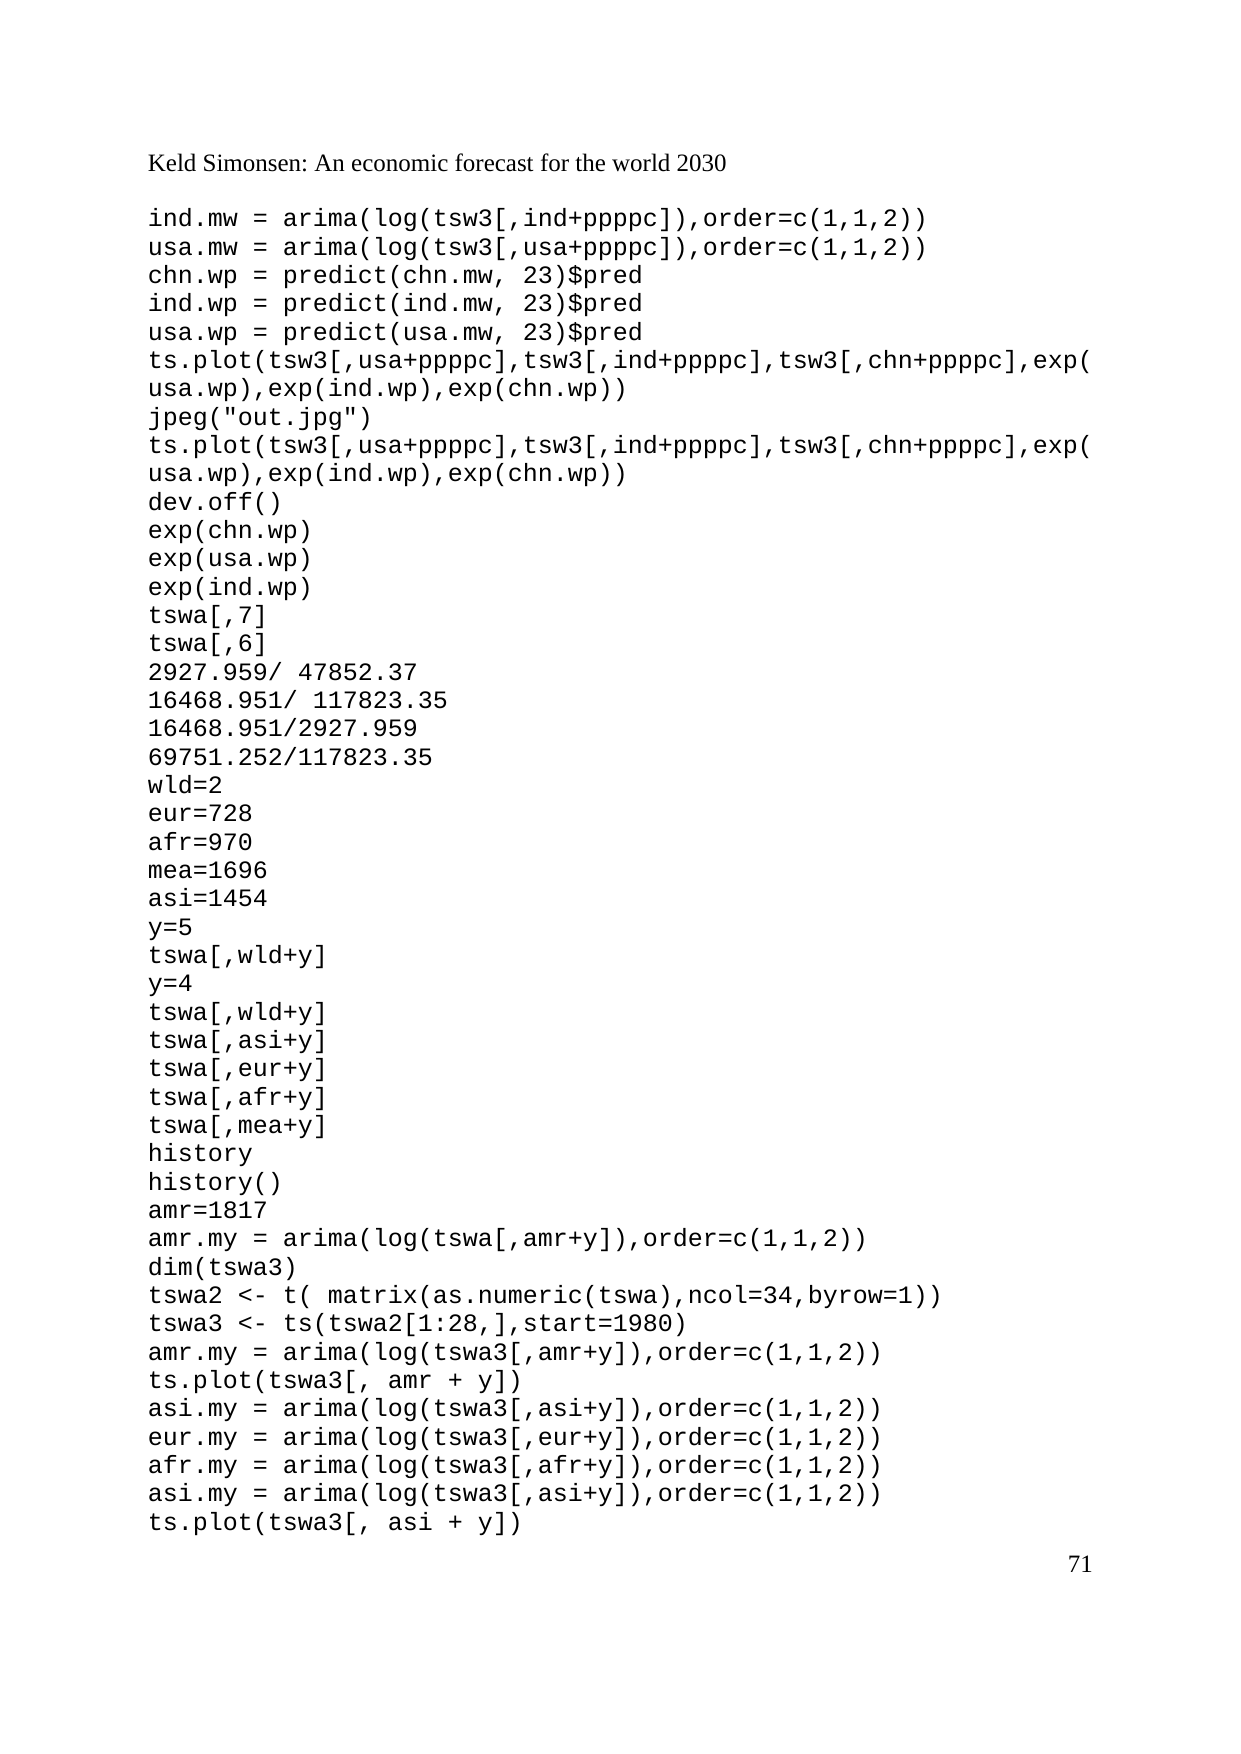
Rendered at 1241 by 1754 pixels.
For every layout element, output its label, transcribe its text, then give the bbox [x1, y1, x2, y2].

text tswa[,7] [148, 602, 1093, 631]
text tswa[,afr+y] [148, 1084, 1093, 1112]
text chn.wp = predict(chn.mw, 23)$pred [148, 262, 1093, 291]
text 16468.951/ 117823.35 [148, 687, 1093, 716]
text ind.mw = arima(log(tsw3[,ind+ppppc]),order=c(1,1,2)) [148, 206, 1093, 234]
text exp(ind.wp) [148, 574, 1093, 602]
text dev.off() [148, 489, 1093, 517]
text eur.my = arima(log(tswa3[,eur+y]),order=c(1,1,2)) [148, 1424, 1093, 1452]
text 2927.959/ 47852.37 [148, 659, 1093, 687]
text afr=970 [148, 829, 1093, 857]
text amr.my = arima(log(tswa3[,amr+y]),order=c(1,1,2)) [148, 1339, 1093, 1367]
text usa.wp = predict(usa.mw, 23)$pred [148, 319, 1093, 347]
text history() [148, 1169, 1093, 1197]
text ind.wp = predict(ind.mw, 23)$pred [148, 291, 1093, 319]
text ts.plot(tswa3[, amr + y]) [148, 1367, 1093, 1396]
text afr.my = arima(log(tswa3[,afr+y]),order=c(1,1,2)) [148, 1452, 1093, 1481]
text ts.plot(tsw3[,usa+ppppc],tsw3[,ind+ppppc],tsw3[,chn+ppppc],exp(usa.wp),exp(ind.wp),exp(chn.wp)) [148, 432, 1093, 489]
text tswa[,wld+y] [148, 942, 1093, 971]
text exp(usa.wp) [148, 546, 1093, 574]
text mea=1696 [148, 857, 1093, 886]
text wld=2 [148, 772, 1093, 801]
text asi=1454 [148, 886, 1093, 914]
text dim(tswa3) [148, 1254, 1093, 1282]
text exp(chn.wp) [148, 517, 1093, 546]
text ts.plot(tswa3[, asi + y]) [148, 1509, 1093, 1537]
text ts.plot(tsw3[,usa+ppppc],tsw3[,ind+ppppc],tsw3[,chn+ppppc],exp(usa.wp),exp(ind.wp),exp(chn.wp)) [148, 347, 1093, 404]
text y=5 [148, 914, 1093, 942]
text y=4 [148, 971, 1093, 999]
text tswa[,eur+y] [148, 1056, 1093, 1084]
text jpeg("out.jpg") [148, 404, 1093, 432]
text asi.my = arima(log(tswa3[,asi+y]),order=c(1,1,2)) [148, 1481, 1093, 1509]
text tswa[,wld+y] [148, 999, 1093, 1027]
text asi.my = arima(log(tswa3[,asi+y]),order=c(1,1,2)) [148, 1396, 1093, 1424]
text amr=1817 [148, 1197, 1093, 1226]
text tswa[,mea+y] [148, 1112, 1093, 1141]
text 16468.951/2927.959 [148, 716, 1093, 744]
text eur=728 [148, 801, 1093, 829]
text tswa2 <- t( matrix(as.numeric(tswa),ncol=34,byrow=1)) [148, 1282, 1093, 1311]
text history [148, 1141, 1093, 1169]
text tswa3 <- ts(tswa2[1:28,],start=1980) [148, 1311, 1093, 1339]
text 69751.252/117823.35 [148, 744, 1093, 772]
text tswa[,6] [148, 631, 1093, 659]
text tswa[,asi+y] [148, 1027, 1093, 1056]
text usa.mw = arima(log(tsw3[,usa+ppppc]),order=c(1,1,2)) [148, 234, 1093, 262]
text amr.my = arima(log(tswa[,amr+y]),order=c(1,1,2)) [148, 1226, 1093, 1254]
